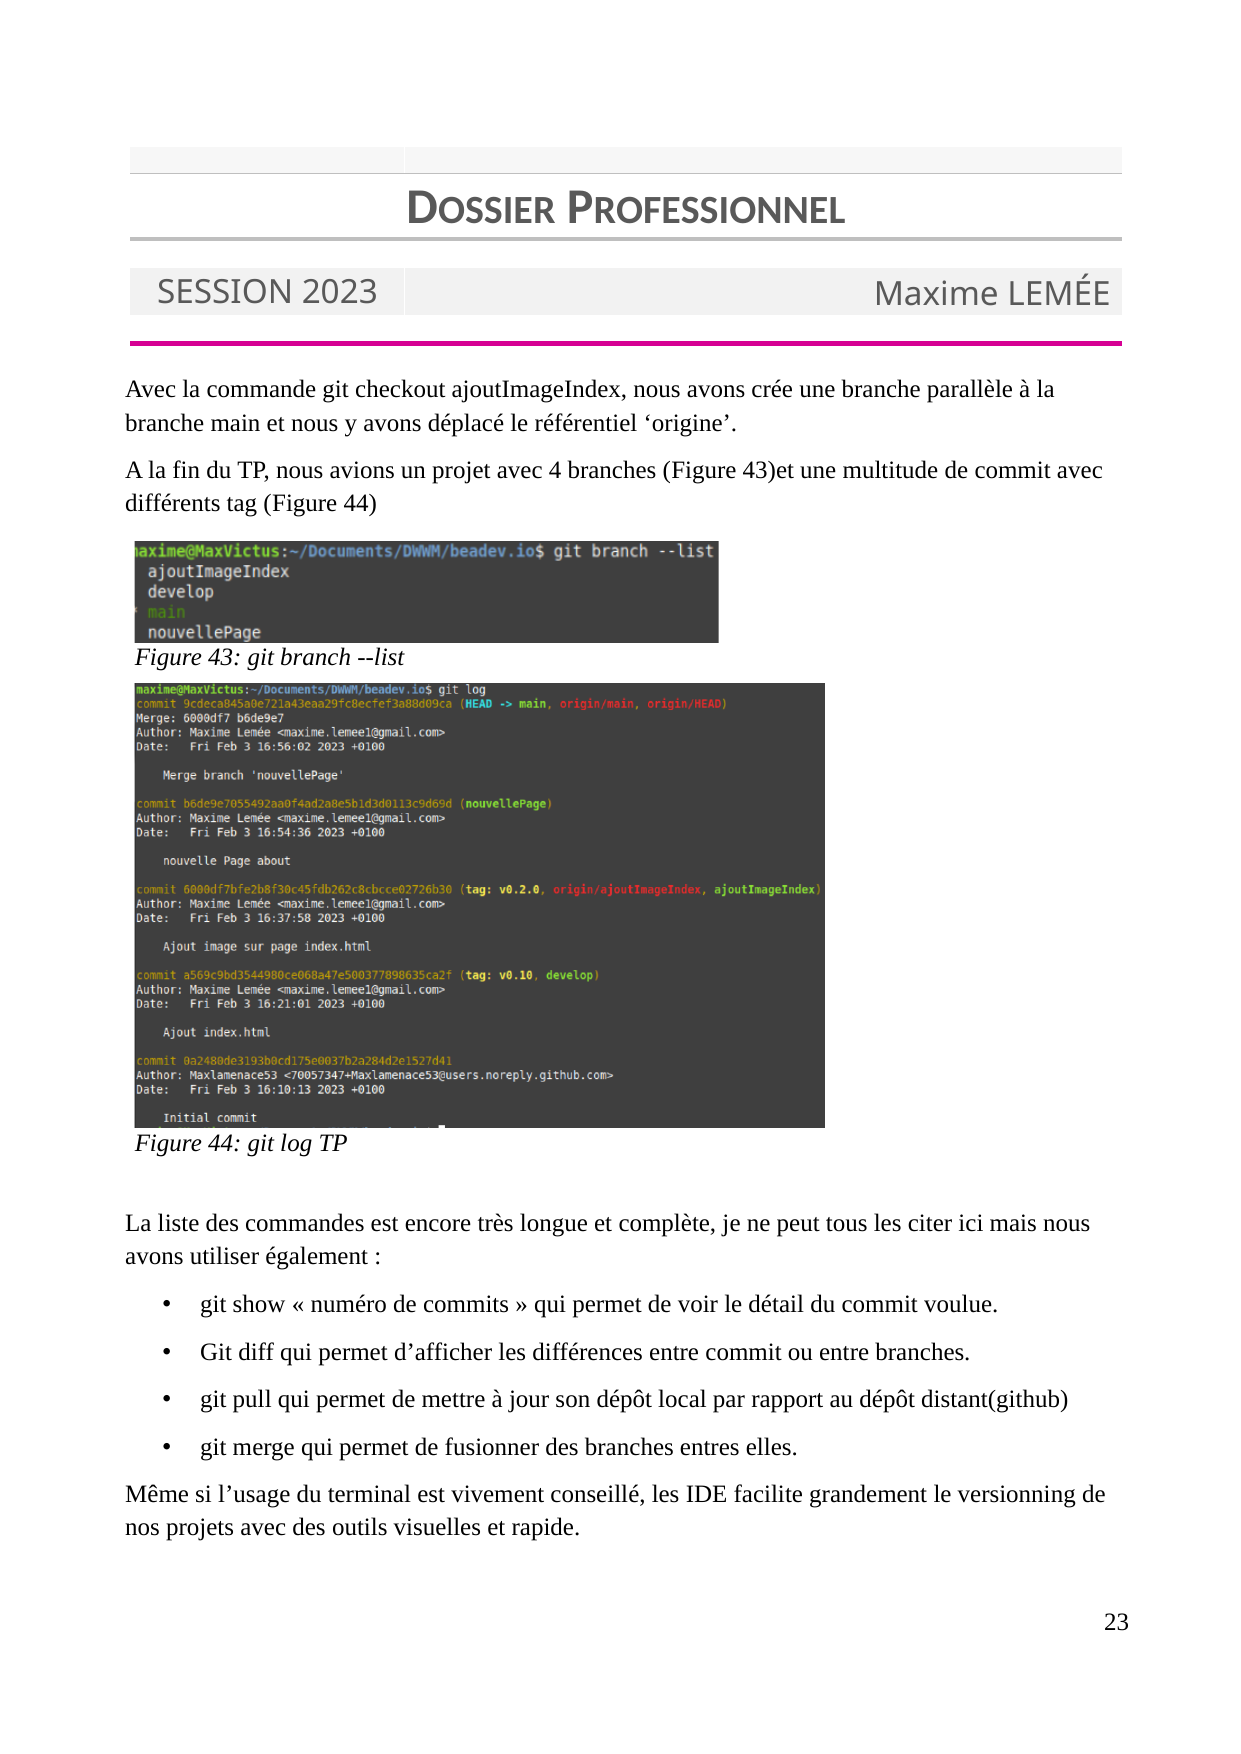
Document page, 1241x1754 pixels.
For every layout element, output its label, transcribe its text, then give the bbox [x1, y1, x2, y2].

text A la fin du TP, nous avions un projet avec 4 branches (Figure 43)et une multitude de commit avec différents tag (Figure 44) [125, 455, 1123, 517]
picture [134, 683, 825, 1128]
text Figure 44: git log TP [134, 1128, 825, 1156]
list git show « numéro de commits » qui permet de voir le détail du commit voulue. [162, 1289, 1123, 1318]
list git pull qui permet de mettre à jour son dépôt local par rapport au dépôt distant(github) [162, 1384, 1123, 1413]
list git merge qui permet de fusionner des branches entres elles. [162, 1432, 1123, 1461]
text Avec la commande git checkout ajoutImageIndex, nous avons crée une branche parallèle à la branche main et nous y avons déplacé le référentiel ‘origine’. [125, 374, 1123, 436]
text Figure 43: git branch --list [134, 643, 718, 671]
text Même si l’usage du terminal est vivement conseillé, les IDE facilite grandement le versionning de nos projets avec des outils visuelles et rapide. [125, 1479, 1123, 1541]
list Git diff qui permet d’afficher les différences entre commit ou entre branches. [162, 1337, 1123, 1365]
picture [134, 541, 719, 643]
text La liste des commandes est encore très longue et complète, je ne peut tous les citer ici mais nous avons utiliser également : [125, 1208, 1123, 1270]
